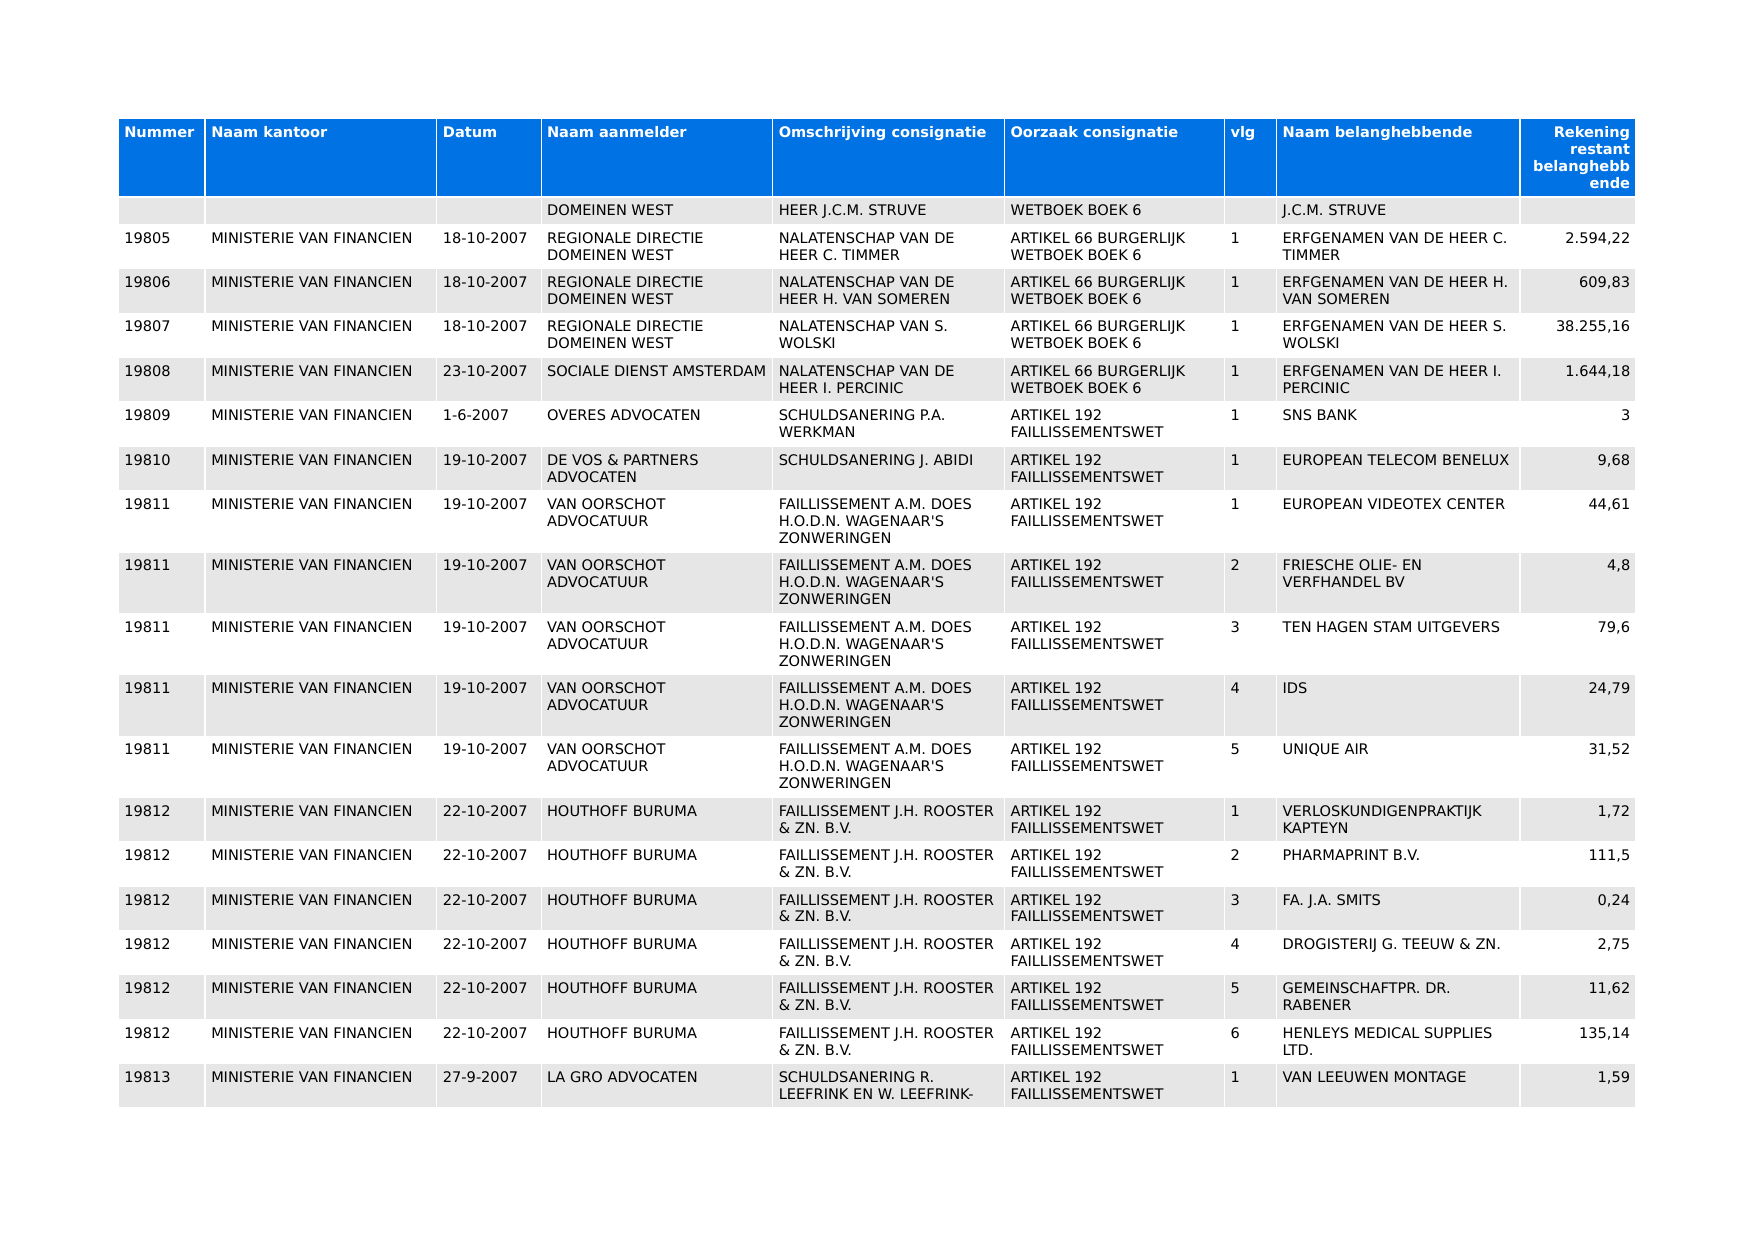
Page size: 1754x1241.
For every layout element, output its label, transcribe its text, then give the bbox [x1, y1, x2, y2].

table_cell FA. J.A. SMITS [1277, 887, 1519, 930]
table_cell 19811 [119, 553, 204, 613]
table_cell VAN LEEUWEN MONTAGE [1277, 1064, 1519, 1107]
table_cell DROGISTERIJ G. TEEUW & ZN. [1277, 931, 1519, 974]
table_cell ARTIKEL 192 FAILLISSEMENTSWET [1005, 447, 1224, 490]
table_cell 1.644,18 [1521, 358, 1635, 401]
table_cell 19-10-2007 [437, 447, 541, 490]
table_cell IDS [1277, 675, 1519, 736]
table_cell MINISTERIE VAN FINANCIEN [206, 553, 436, 613]
table_cell 19-10-2007 [437, 675, 541, 736]
table_cell ARTIKEL 192 FAILLISSEMENTSWET [1005, 737, 1224, 797]
table_cell 1 [1225, 1064, 1276, 1107]
table_cell 3 [1225, 887, 1276, 930]
table_cell 22-10-2007 [437, 1020, 541, 1063]
table_cell [437, 198, 541, 224]
table_header Omschrijving consignatie [773, 119, 1004, 196]
table_cell 19811 [119, 737, 204, 797]
table_cell VERLOSKUNDIGENPRAKTIJK KAPTEYN [1277, 798, 1519, 841]
table_header vlg [1225, 119, 1276, 196]
table_cell ARTIKEL 192 FAILLISSEMENTSWET [1005, 975, 1224, 1019]
table_cell FAILLISSEMENT A.M. DOES H.O.D.N. WAGENAAR'S ZONWERINGEN [773, 675, 1004, 736]
table_cell 19811 [119, 491, 204, 551]
table_cell HOUTHOFF BURUMA [542, 798, 772, 841]
table_cell MINISTERIE VAN FINANCIEN [206, 737, 436, 797]
table_cell 1 [1225, 358, 1276, 401]
table_cell FAILLISSEMENT J.H. ROOSTER & ZN. B.V. [773, 887, 1004, 930]
table_cell ARTIKEL 192 FAILLISSEMENTSWET [1005, 553, 1224, 613]
table_cell MINISTERIE VAN FINANCIEN [206, 887, 436, 930]
table_cell 2,75 [1521, 931, 1635, 974]
table_cell ARTIKEL 192 FAILLISSEMENTSWET [1005, 491, 1224, 551]
table_cell 31,52 [1521, 737, 1635, 797]
table_cell HENLEYS MEDICAL SUPPLIES LTD. [1277, 1020, 1519, 1063]
table_cell DE VOS & PARTNERS ADVOCATEN [542, 447, 772, 490]
table_header Rekening restant belanghebbende [1521, 119, 1635, 196]
table_cell ARTIKEL 192 FAILLISSEMENTSWET [1005, 1064, 1224, 1107]
table_cell 1,72 [1521, 798, 1635, 841]
table_cell 19808 [119, 358, 204, 401]
table_cell 24,79 [1521, 675, 1635, 736]
table_header Naam kantoor [206, 119, 436, 196]
table_cell UNIQUE AIR [1277, 737, 1519, 797]
table_cell [206, 198, 436, 224]
table_cell 18-10-2007 [437, 314, 541, 357]
table_cell FAILLISSEMENT J.H. ROOSTER & ZN. B.V. [773, 1020, 1004, 1063]
table_cell 19-10-2007 [437, 737, 541, 797]
table_cell ERFGENAMEN VAN DE HEER C. TIMMER [1277, 225, 1519, 268]
table_cell ERFGENAMEN VAN DE HEER S. WOLSKI [1277, 314, 1519, 357]
table_cell ARTIKEL 192 FAILLISSEMENTSWET [1005, 614, 1224, 674]
table_cell 5 [1225, 975, 1276, 1019]
table_cell 22-10-2007 [437, 931, 541, 974]
table_cell NALATENSCHAP VAN S. WOLSKI [773, 314, 1004, 357]
table_cell 19-10-2007 [437, 491, 541, 551]
table_cell SNS BANK [1277, 403, 1519, 446]
table_cell MINISTERIE VAN FINANCIEN [206, 931, 436, 974]
table_cell 19812 [119, 931, 204, 974]
table_cell DOMEINEN WEST [542, 198, 772, 224]
table_cell FAILLISSEMENT J.H. ROOSTER & ZN. B.V. [773, 975, 1004, 1019]
table_cell WETBOEK BOEK 6 [1005, 198, 1224, 224]
table_cell 19-10-2007 [437, 553, 541, 613]
table_cell MINISTERIE VAN FINANCIEN [206, 842, 436, 886]
table_cell 1 [1225, 491, 1276, 551]
table_cell ARTIKEL 66 BURGERLIJK WETBOEK BOEK 6 [1005, 358, 1224, 401]
table_cell 19812 [119, 887, 204, 930]
table_cell 1-6-2007 [437, 403, 541, 446]
table_header Naam aanmelder [542, 119, 772, 196]
table_cell 22-10-2007 [437, 798, 541, 841]
table_cell 19813 [119, 1064, 204, 1107]
table_cell 18-10-2007 [437, 225, 541, 268]
table_cell ARTIKEL 66 BURGERLIJK WETBOEK BOEK 6 [1005, 225, 1224, 268]
table_cell FAILLISSEMENT J.H. ROOSTER & ZN. B.V. [773, 931, 1004, 974]
table_cell NALATENSCHAP VAN DE HEER C. TIMMER [773, 225, 1004, 268]
table_cell GEMEINSCHAFTPR. DR. RABENER [1277, 975, 1519, 1019]
table_cell HOUTHOFF BURUMA [542, 931, 772, 974]
table_cell 23-10-2007 [437, 358, 541, 401]
table_cell 19811 [119, 614, 204, 674]
table_cell ARTIKEL 192 FAILLISSEMENTSWET [1005, 887, 1224, 930]
table_cell 19-10-2007 [437, 614, 541, 674]
table_cell 0,24 [1521, 887, 1635, 930]
table_cell VAN OORSCHOT ADVOCATUUR [542, 614, 772, 674]
table_cell 19812 [119, 798, 204, 841]
table_cell 2.594,22 [1521, 225, 1635, 268]
table_cell VAN OORSCHOT ADVOCATUUR [542, 553, 772, 613]
table_cell MINISTERIE VAN FINANCIEN [206, 269, 436, 313]
table_cell REGIONALE DIRECTIE DOMEINEN WEST [542, 314, 772, 357]
table_cell 38.255,16 [1521, 314, 1635, 357]
table_cell 19806 [119, 269, 204, 313]
table_cell 5 [1225, 737, 1276, 797]
table_cell 3 [1225, 614, 1276, 674]
table_cell ARTIKEL 192 FAILLISSEMENTSWET [1005, 403, 1224, 446]
table_cell 3 [1521, 403, 1635, 446]
table_cell ARTIKEL 192 FAILLISSEMENTSWET [1005, 675, 1224, 736]
table_cell 11,62 [1521, 975, 1635, 1019]
table_cell HOUTHOFF BURUMA [542, 1020, 772, 1063]
table_cell 18-10-2007 [437, 269, 541, 313]
table_cell OVERES ADVOCATEN [542, 403, 772, 446]
table_cell MINISTERIE VAN FINANCIEN [206, 614, 436, 674]
table_cell HOUTHOFF BURUMA [542, 975, 772, 1019]
table_cell ARTIKEL 192 FAILLISSEMENTSWET [1005, 798, 1224, 841]
table_cell 44,61 [1521, 491, 1635, 551]
table_cell 609,83 [1521, 269, 1635, 313]
table_cell VAN OORSCHOT ADVOCATUUR [542, 491, 772, 551]
table_cell REGIONALE DIRECTIE DOMEINEN WEST [542, 225, 772, 268]
table_cell MINISTERIE VAN FINANCIEN [206, 491, 436, 551]
table_cell 2 [1225, 842, 1276, 886]
table_cell 2 [1225, 553, 1276, 613]
table_cell EUROPEAN TELECOM BENELUX [1277, 447, 1519, 490]
table_cell FAILLISSEMENT A.M. DOES H.O.D.N. WAGENAAR'S ZONWERINGEN [773, 491, 1004, 551]
table_cell ARTIKEL 192 FAILLISSEMENTSWET [1005, 931, 1224, 974]
table_header Oorzaak consignatie [1005, 119, 1224, 196]
table_cell FRIESCHE OLIE- EN VERFHANDEL BV [1277, 553, 1519, 613]
table_cell 19812 [119, 842, 204, 886]
table_cell MINISTERIE VAN FINANCIEN [206, 447, 436, 490]
table_cell EUROPEAN VIDEOTEX CENTER [1277, 491, 1519, 551]
table_cell 4 [1225, 675, 1276, 736]
table_cell HEER J.C.M. STRUVE [773, 198, 1004, 224]
table_cell FAILLISSEMENT A.M. DOES H.O.D.N. WAGENAAR'S ZONWERINGEN [773, 614, 1004, 674]
table_cell [1521, 198, 1635, 224]
table_cell 1 [1225, 403, 1276, 446]
table_cell SCHULDSANERING P.A. WERKMAN [773, 403, 1004, 446]
table_cell 4 [1225, 931, 1276, 974]
table_cell 9,68 [1521, 447, 1635, 490]
table_cell ARTIKEL 66 BURGERLIJK WETBOEK BOEK 6 [1005, 269, 1224, 313]
table_cell VAN OORSCHOT ADVOCATUUR [542, 675, 772, 736]
table_cell 1 [1225, 447, 1276, 490]
table_cell 27-9-2007 [437, 1064, 541, 1107]
table_cell ERFGENAMEN VAN DE HEER H. VAN SOMEREN [1277, 269, 1519, 313]
table_cell 135,14 [1521, 1020, 1635, 1063]
table_cell ARTIKEL 192 FAILLISSEMENTSWET [1005, 842, 1224, 886]
table_cell 19809 [119, 403, 204, 446]
table_cell 1 [1225, 798, 1276, 841]
table_cell MINISTERIE VAN FINANCIEN [206, 225, 436, 268]
table_cell 22-10-2007 [437, 887, 541, 930]
table_cell 19812 [119, 975, 204, 1019]
table_cell NALATENSCHAP VAN DE HEER I. PERCINIC [773, 358, 1004, 401]
table_cell [119, 198, 204, 224]
table_cell MINISTERIE VAN FINANCIEN [206, 403, 436, 446]
table_cell MINISTERIE VAN FINANCIEN [206, 1064, 436, 1107]
table_cell MINISTERIE VAN FINANCIEN [206, 798, 436, 841]
table_header Nummer [119, 119, 204, 196]
table_cell 79,6 [1521, 614, 1635, 674]
table_cell 6 [1225, 1020, 1276, 1063]
table_cell MINISTERIE VAN FINANCIEN [206, 1020, 436, 1063]
table_cell 19810 [119, 447, 204, 490]
table_cell 19805 [119, 225, 204, 268]
table_cell TEN HAGEN STAM UITGEVERS [1277, 614, 1519, 674]
table_cell ERFGENAMEN VAN DE HEER I. PERCINIC [1277, 358, 1519, 401]
table_cell 19807 [119, 314, 204, 357]
table_cell HOUTHOFF BURUMA [542, 887, 772, 930]
table_cell FAILLISSEMENT J.H. ROOSTER & ZN. B.V. [773, 842, 1004, 886]
table_cell SCHULDSANERING J. ABIDI [773, 447, 1004, 490]
table_cell LA GRO ADVOCATEN [542, 1064, 772, 1107]
table_cell NALATENSCHAP VAN DE HEER H. VAN SOMEREN [773, 269, 1004, 313]
table_cell MINISTERIE VAN FINANCIEN [206, 314, 436, 357]
table_cell 4,8 [1521, 553, 1635, 613]
table_cell 1 [1225, 225, 1276, 268]
table_cell 22-10-2007 [437, 842, 541, 886]
table_cell 19812 [119, 1020, 204, 1063]
table_cell ARTIKEL 192 FAILLISSEMENTSWET [1005, 1020, 1224, 1063]
table_header Datum [437, 119, 541, 196]
table_cell MINISTERIE VAN FINANCIEN [206, 358, 436, 401]
table_cell J.C.M. STRUVE [1277, 198, 1519, 224]
table_cell FAILLISSEMENT A.M. DOES H.O.D.N. WAGENAAR'S ZONWERINGEN [773, 737, 1004, 797]
table_cell MINISTERIE VAN FINANCIEN [206, 675, 436, 736]
table_cell [1225, 198, 1276, 224]
table_cell HOUTHOFF BURUMA [542, 842, 772, 886]
table_header Naam belanghebbende [1277, 119, 1519, 196]
table_cell SCHULDSANERING R. LEEFRINK EN W. LEEFRINK- [773, 1064, 1004, 1107]
table_cell 1 [1225, 269, 1276, 313]
table_cell VAN OORSCHOT ADVOCATUUR [542, 737, 772, 797]
table_cell FAILLISSEMENT J.H. ROOSTER & ZN. B.V. [773, 798, 1004, 841]
table_cell 1 [1225, 314, 1276, 357]
table_cell FAILLISSEMENT A.M. DOES H.O.D.N. WAGENAAR'S ZONWERINGEN [773, 553, 1004, 613]
table_cell ARTIKEL 66 BURGERLIJK WETBOEK BOEK 6 [1005, 314, 1224, 357]
table_cell 19811 [119, 675, 204, 736]
table_cell REGIONALE DIRECTIE DOMEINEN WEST [542, 269, 772, 313]
table_cell 1,59 [1521, 1064, 1635, 1107]
table_cell 111,5 [1521, 842, 1635, 886]
table_cell 22-10-2007 [437, 975, 541, 1019]
table_cell MINISTERIE VAN FINANCIEN [206, 975, 436, 1019]
table_cell PHARMAPRINT B.V. [1277, 842, 1519, 886]
table_cell SOCIALE DIENST AMSTERDAM [542, 358, 772, 401]
